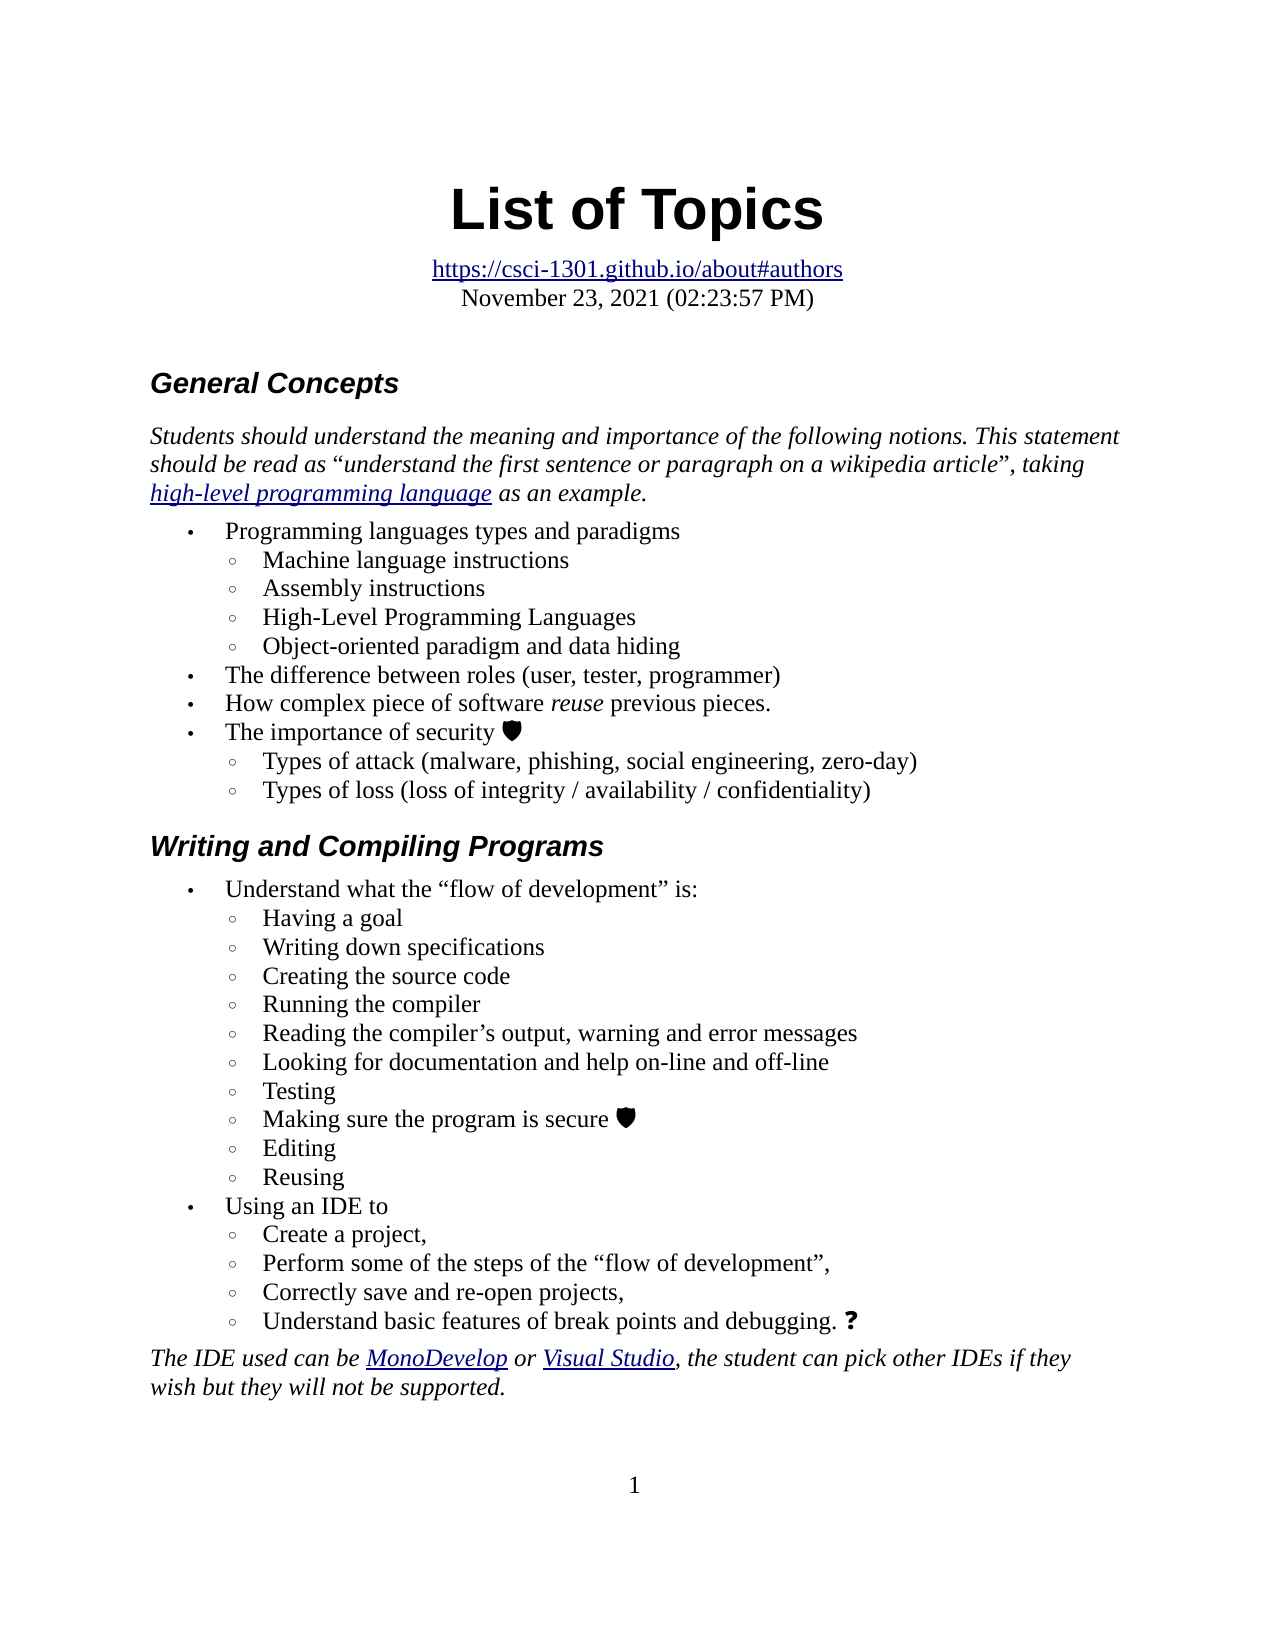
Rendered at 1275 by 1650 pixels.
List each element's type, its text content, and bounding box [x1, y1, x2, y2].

list Reusing [225, 1162, 1125, 1191]
list Object-oriented paradigm and data hiding [225, 631, 1125, 660]
list Having a goal [225, 903, 1125, 932]
text November 23, 2021 (02:23:57 PM) [150, 283, 1125, 312]
list Correctly save and re-open projects, [225, 1277, 1125, 1306]
list Creating the source code [225, 961, 1125, 989]
list Programming languages types and paradigms [187, 516, 1125, 545]
list Assembly instructions [225, 573, 1125, 602]
list High-Level Programming Languages [225, 602, 1125, 631]
list Editing [225, 1133, 1125, 1162]
list The importance of security 🛡️ [187, 717, 1125, 746]
list Writing down specifications [225, 932, 1125, 961]
list The difference between roles (user, tester, programmer) [187, 660, 1125, 688]
list How complex piece of software reuse previous pieces. [187, 688, 1125, 717]
text Students should understand the meaning and importance of the following notions. This statement should be read as “understand the first sentence or paragraph on a wikipedia article”, taking high-level programming language as an example. [150, 421, 1125, 507]
list Types of loss (loss of integrity / availability / confidentiality) [225, 775, 1125, 803]
text https://csci-1301.github.io/about#authors [150, 254, 1125, 283]
text The IDE used can be MonoDevelop or Visual Studio, the student can pick other IDEs if they wish but they will not be supported. [150, 1343, 1125, 1401]
subtitle General Concepts [150, 366, 1125, 399]
list Understand what the “flow of development” is: [187, 874, 1125, 903]
list Machine language instructions [225, 545, 1125, 573]
list Running the compiler [225, 989, 1125, 1018]
list Using an IDE to [187, 1191, 1125, 1219]
list Making sure the program is secure 🛡️ [225, 1104, 1125, 1133]
title List of Topics [150, 175, 1125, 242]
list Create a project, [225, 1219, 1125, 1248]
subtitle Writing and Compiling Programs [150, 828, 1125, 862]
list Reading the compiler’s output, warning and error messages [225, 1018, 1125, 1047]
list Perform some of the steps of the “flow of development”, [225, 1248, 1125, 1277]
list Testing [225, 1076, 1125, 1104]
list Looking for documentation and help on-line and off-line [225, 1047, 1125, 1076]
list Understand basic features of break points and debugging. ❓ [225, 1306, 1125, 1334]
list Types of attack (malware, phishing, social engineering, zero-day) [225, 746, 1125, 775]
